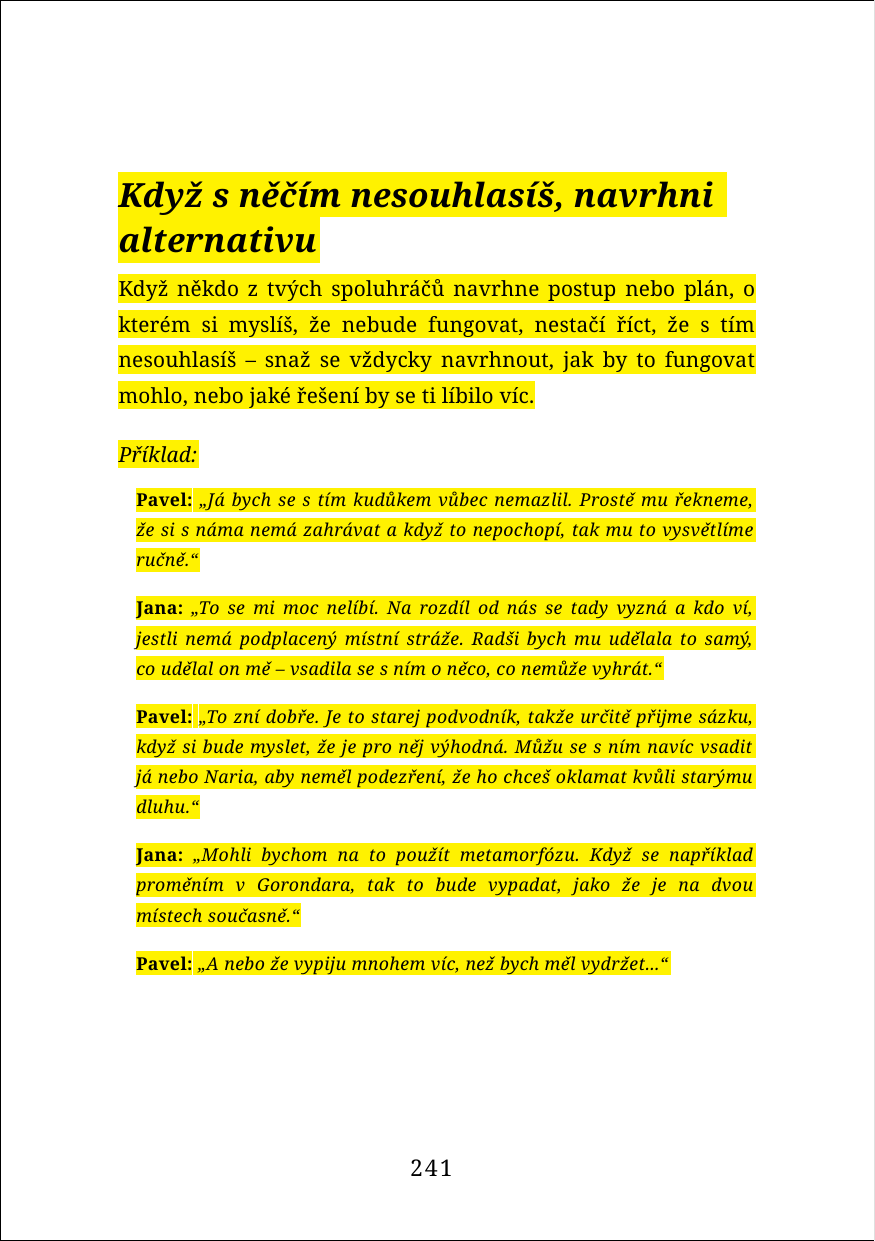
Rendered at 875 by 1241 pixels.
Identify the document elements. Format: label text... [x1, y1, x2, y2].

text Když někdo z tvých spoluhráčů navrhne postup nebo plán, o kterém si myslíš, že nebude fungovat, nestačí říct, že s tím nesouhlasíš – snaž se vždycky navrhnout, jak by to fungovat mohlo, nebo jaké řešení by se ti líbilo víc. [118, 274, 756, 409]
subtitle Když s něčím nesouhlasíš, navrhni alternativu [118, 172, 756, 263]
text Jana: „Mohli bychom na to použít metamorfózu. Když se například proměním v Gorondara, tak to bude vypadat, jako že je na dvou místech současně.“ [136, 843, 756, 927]
text Pavel: „Já bych se s tím kudůkem vůbec nemazlil. Prostě mu řekneme, že si s náma nemá zahrávat a když to nepochopí, tak mu to vysvětlíme ručně.“ [136, 487, 756, 572]
text Příklad: [118, 440, 756, 468]
text Pavel: „To zní dobře. Je to starej podvodník, takže určitě přijme sázku, když si bude myslet, že je pro něj výhodná. Můžu se s ním navíc vsadit já nebo Naria, aby neměl podezření, že ho chceš oklamat kvůli starýmu dluhu.“ [136, 704, 756, 819]
text Pavel: „A nebo že vypiju mnohem víc, než bych měl vydržet...“ [136, 951, 756, 975]
text Jana: „To se mi moc nelíbí. Na rozdíl od nás se tady vyzná a kdo ví, jestli nemá podplacený místní stráže. Radši bych mu udělala to samý, co udělal on mě – vsadila se s ním o něco, co nemůže vyhrát.“ [136, 596, 756, 680]
